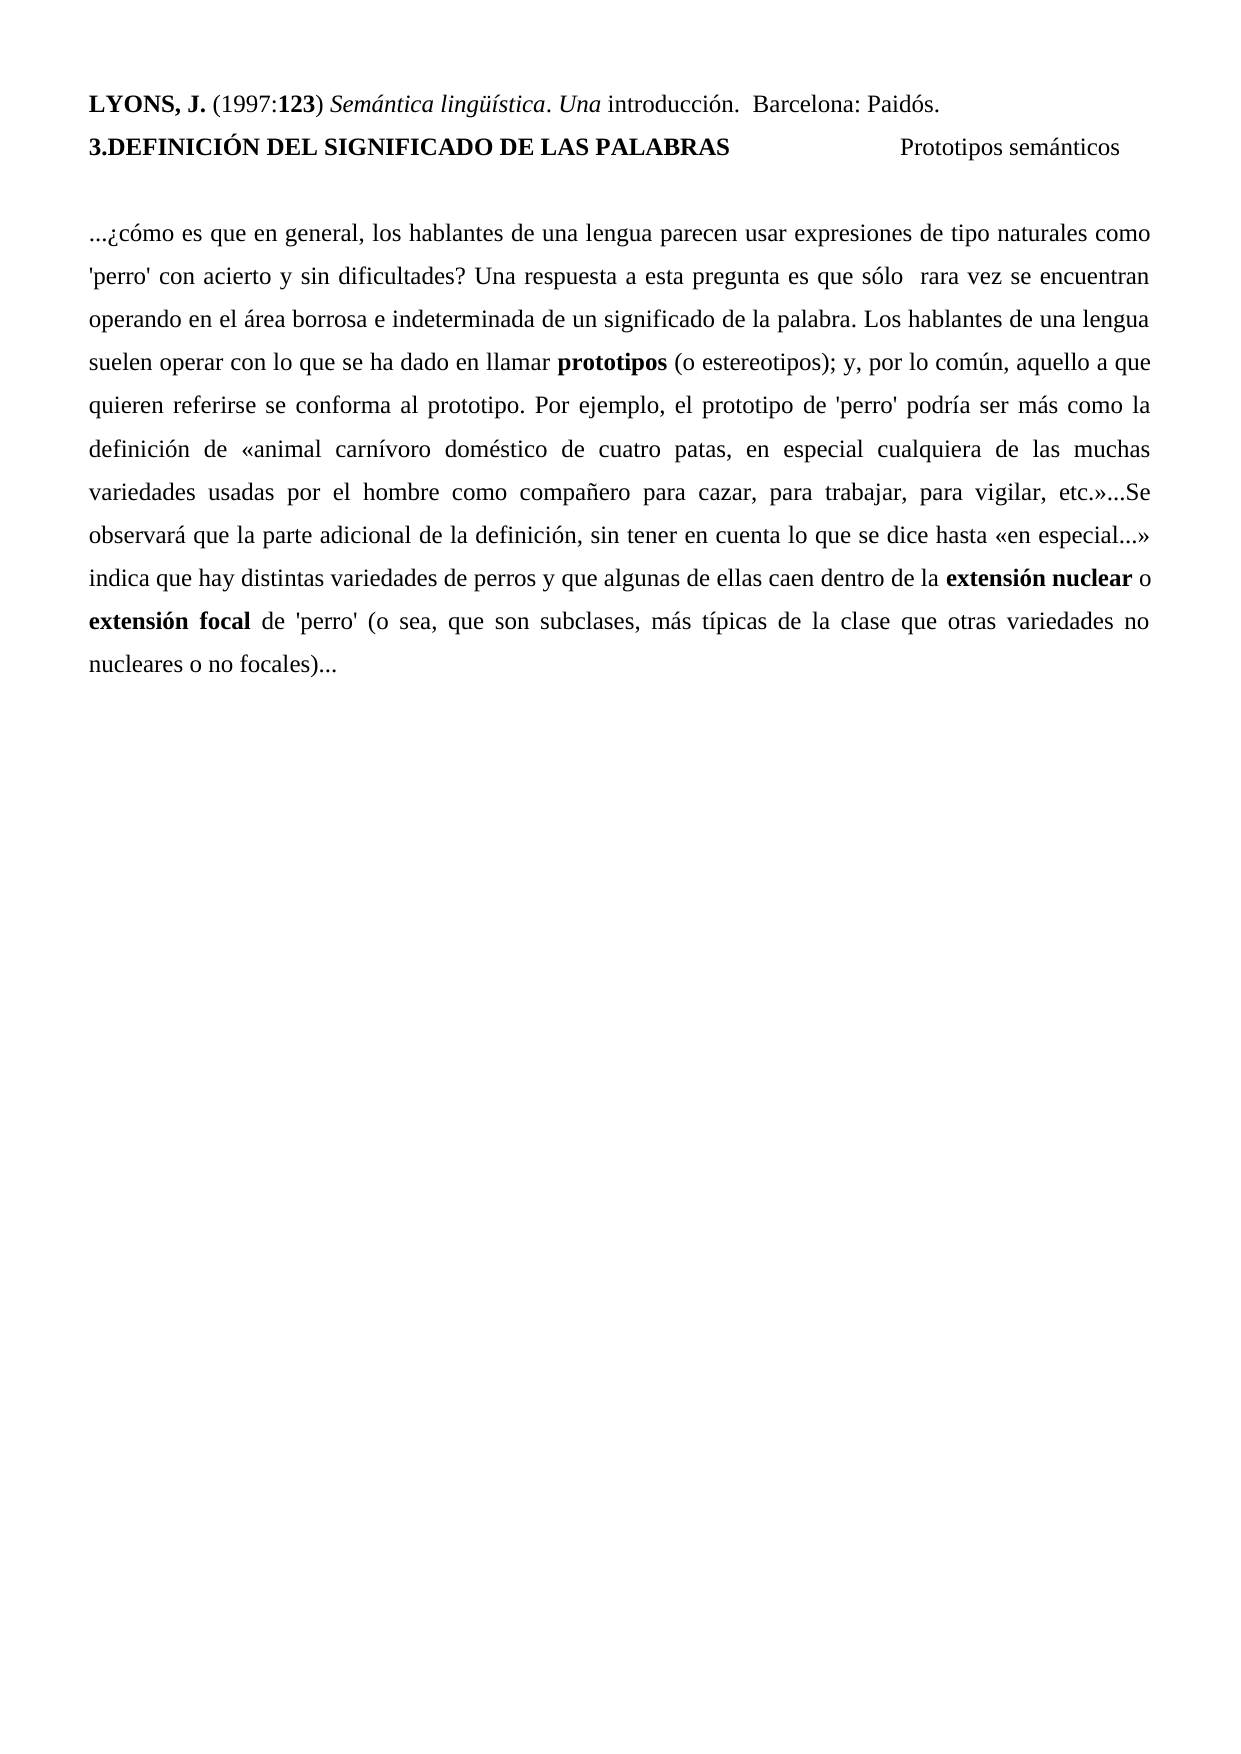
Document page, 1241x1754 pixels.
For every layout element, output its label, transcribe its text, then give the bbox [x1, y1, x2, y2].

text ...¿cómo es que en general, los hablantes de una lengua parecen usar expresiones de tipo naturales como 'perro' con acierto y sin dificultades? Una respuesta a esta pregunta es que sólo rara vez se encuentran operando en el área borrosa e indeterminada de un significado de la palabra. Los hablantes de una lengua suelen operar con lo que se ha dado en llamar prototipos (o estereotipos); y, por lo común, aquello a que quieren referirse se conforma al prototipo. Por ejemplo, el prototipo de 'perro' podría ser más como la definición de «animal carnívoro doméstico de cuatro patas, en especial cualquiera de las muchas variedades usadas por el hombre como compañero para cazar, para trabajar, para vigilar, etc.»...Se observará que la parte adicional de la definición, sin tener en cuenta lo que se dice hasta «en especial...» indica que hay distintas variedades de perros y que algunas de ellas caen dentro de la extensión nuclear o extensión focal de 'perro' (o sea, que son subclases, más típicas de la clase que otras variedades no nucleares o no focales)... [89, 218, 1152, 678]
text 3.DEFINICIÓN DEL SIGNIFICADO DE LAS PALABRAS Prototipos semánticos [89, 132, 1152, 161]
text LYONS, J. (1997:123) Semántica lingüística. Una introducción. Barcelona: Paidós. [89, 89, 1152, 117]
